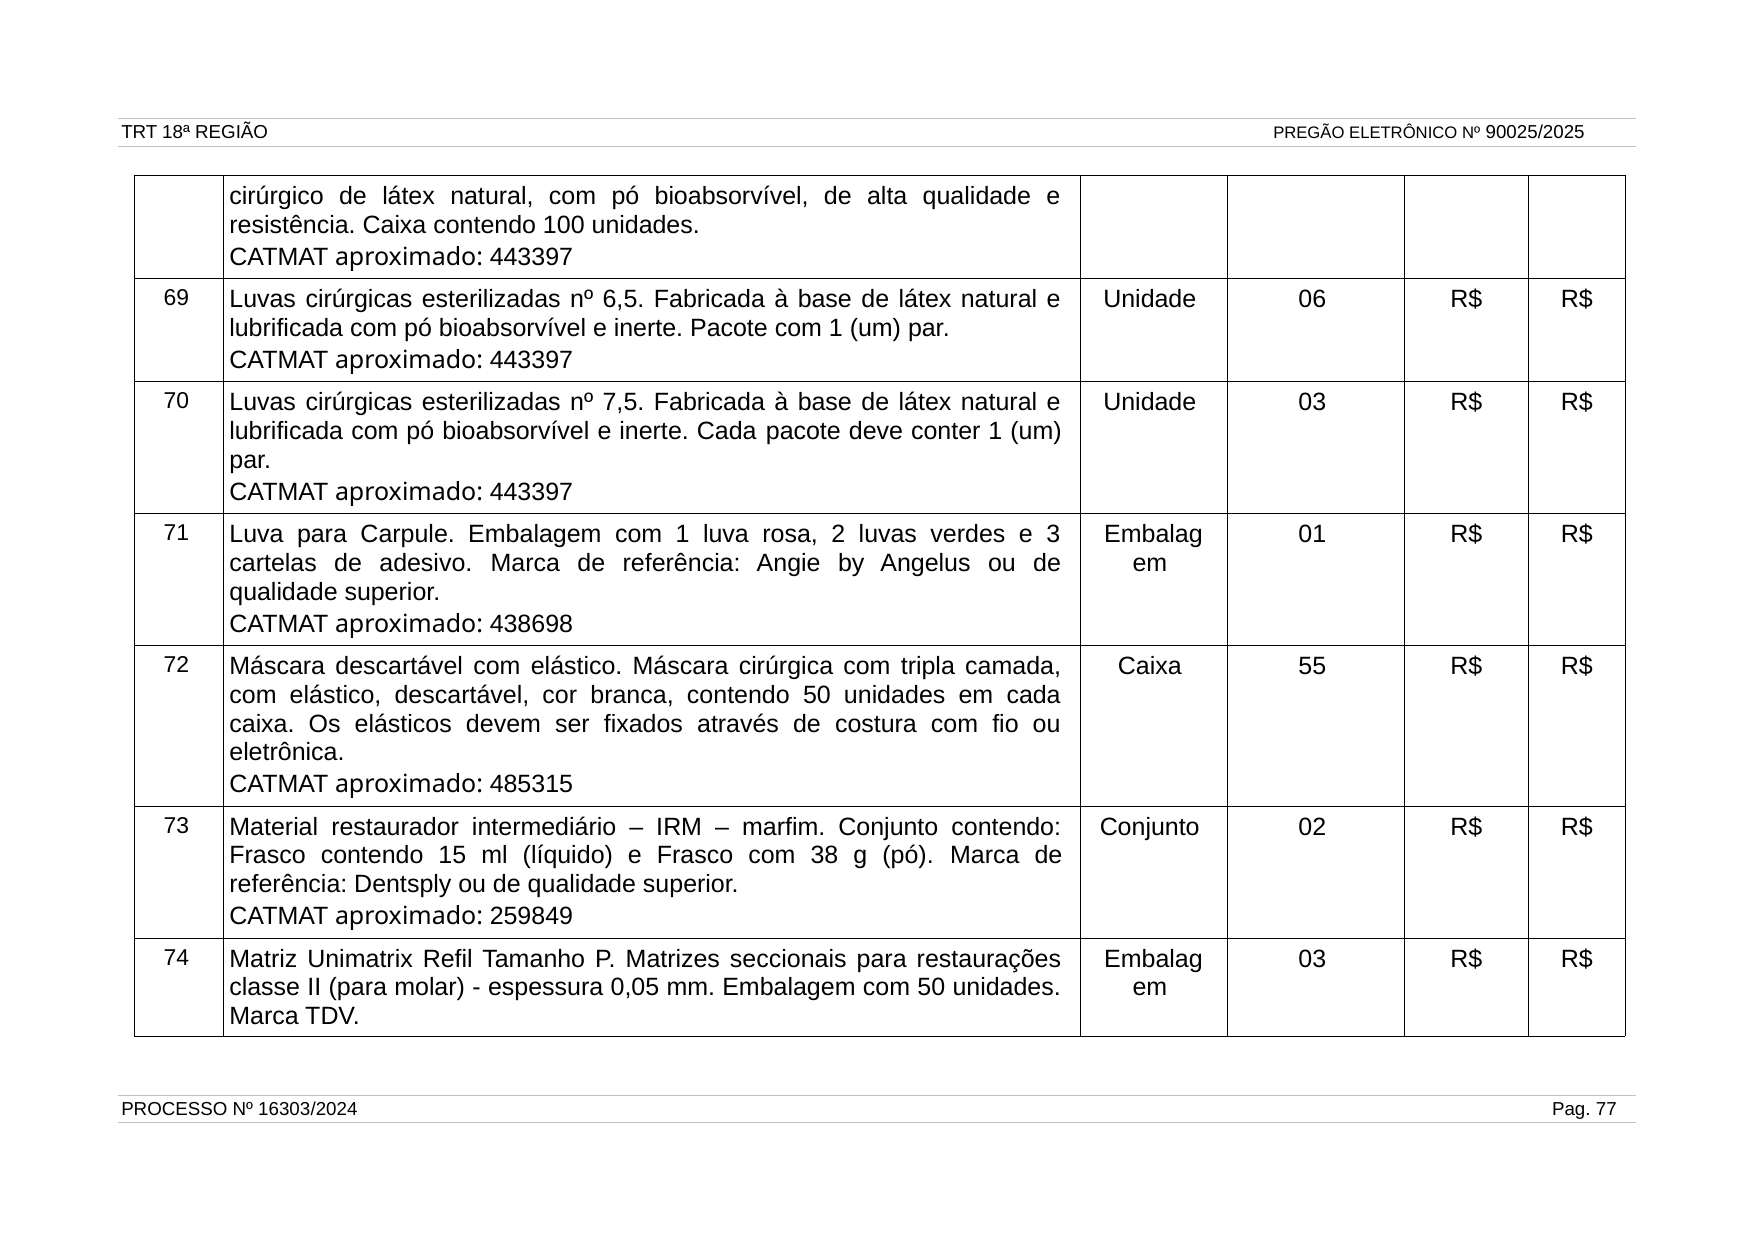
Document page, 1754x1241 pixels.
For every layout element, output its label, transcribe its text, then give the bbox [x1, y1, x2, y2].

table_cell Matriz Unimatrix Refil Tamanho P. Matrizes seccionais para restaurações classe II (para molar) - espessura 0,05 mm. Embalagem com 50 unidades. Marca TDV. [224, 939, 1080, 1036]
table_cell 69 [135, 279, 223, 381]
table_cell 06 [1228, 279, 1404, 381]
table_cell R$ [1405, 807, 1528, 938]
table_cell [1081, 176, 1227, 278]
table_cell Luvas cirúrgicas esterilizadas nº 7,5. Fabricada à base de látex natural e lubrificada com pó bioabsorvível e inerte. Cada pacote deve conter 1 (um) par. CATMAT aproximado: 443397 [224, 382, 1080, 513]
table_cell 01 [1228, 514, 1404, 645]
table_cell R$ [1529, 807, 1625, 938]
table_cell [1405, 176, 1528, 278]
table_cell Luva para Carpule. Embalagem com 1 luva rosa, 2 luvas verdes e 3 cartelas de adesivo. Marca de referência: Angie by Angelus ou de qualidade superior. CATMAT aproximado: 438698 [224, 514, 1080, 645]
table_cell Unidade [1081, 279, 1227, 381]
table_cell Material restaurador intermediário – IRM – marfim. Conjunto contendo: Frasco contendo 15 ml (líquido) e Frasco com 38 g (pó). Marca de referência: Dentsply ou de qualidade superior. CATMAT aproximado: 259849 [224, 807, 1080, 938]
table_cell 55 [1228, 646, 1404, 806]
table_cell R$ [1529, 382, 1625, 513]
table_cell R$ [1405, 514, 1528, 645]
table_cell 71 [135, 514, 223, 645]
table_cell cirúrgico de látex natural, com pó bioabsorvível, de alta qualidade e resistência. Caixa contendo 100 unidades. CATMAT aproximado: 443397 [224, 176, 1080, 278]
table_cell R$ [1529, 939, 1625, 1036]
table_cell R$ [1405, 939, 1528, 1036]
table_cell R$ [1529, 514, 1625, 645]
table_cell 70 [135, 382, 223, 513]
table_cell 03 [1228, 939, 1404, 1036]
table_cell [1529, 176, 1625, 278]
table_cell 72 [135, 646, 223, 806]
table_cell R$ [1529, 646, 1625, 806]
table_cell Luvas cirúrgicas esterilizadas nº 6,5. Fabricada à base de látex natural e lubrificada com pó bioabsorvível e inerte. Pacote com 1 (um) par. CATMAT aproximado: 443397 [224, 279, 1080, 381]
table_cell 02 [1228, 807, 1404, 938]
table_cell R$ [1529, 279, 1625, 381]
table_cell R$ [1405, 646, 1528, 806]
table_cell Unidade [1081, 382, 1227, 513]
table_cell [135, 176, 223, 278]
table_cell 74 [135, 939, 223, 1036]
table_cell Embalagem [1081, 514, 1227, 645]
table_cell 73 [135, 807, 223, 938]
table_cell Embalagem [1081, 939, 1227, 1036]
table_cell Caixa [1081, 646, 1227, 806]
table_cell 03 [1228, 382, 1404, 513]
table_cell Máscara descartável com elástico. Máscara cirúrgica com tripla camada, com elástico, descartável, cor branca, contendo 50 unidades em cada caixa. Os elásticos devem ser fixados através de costura com fio ou eletrônica. CATMAT aproximado: 485315 [224, 646, 1080, 806]
table_cell R$ [1405, 382, 1528, 513]
table_cell R$ [1405, 279, 1528, 381]
table_cell Conjunto [1081, 807, 1227, 938]
table_cell [1228, 176, 1404, 278]
